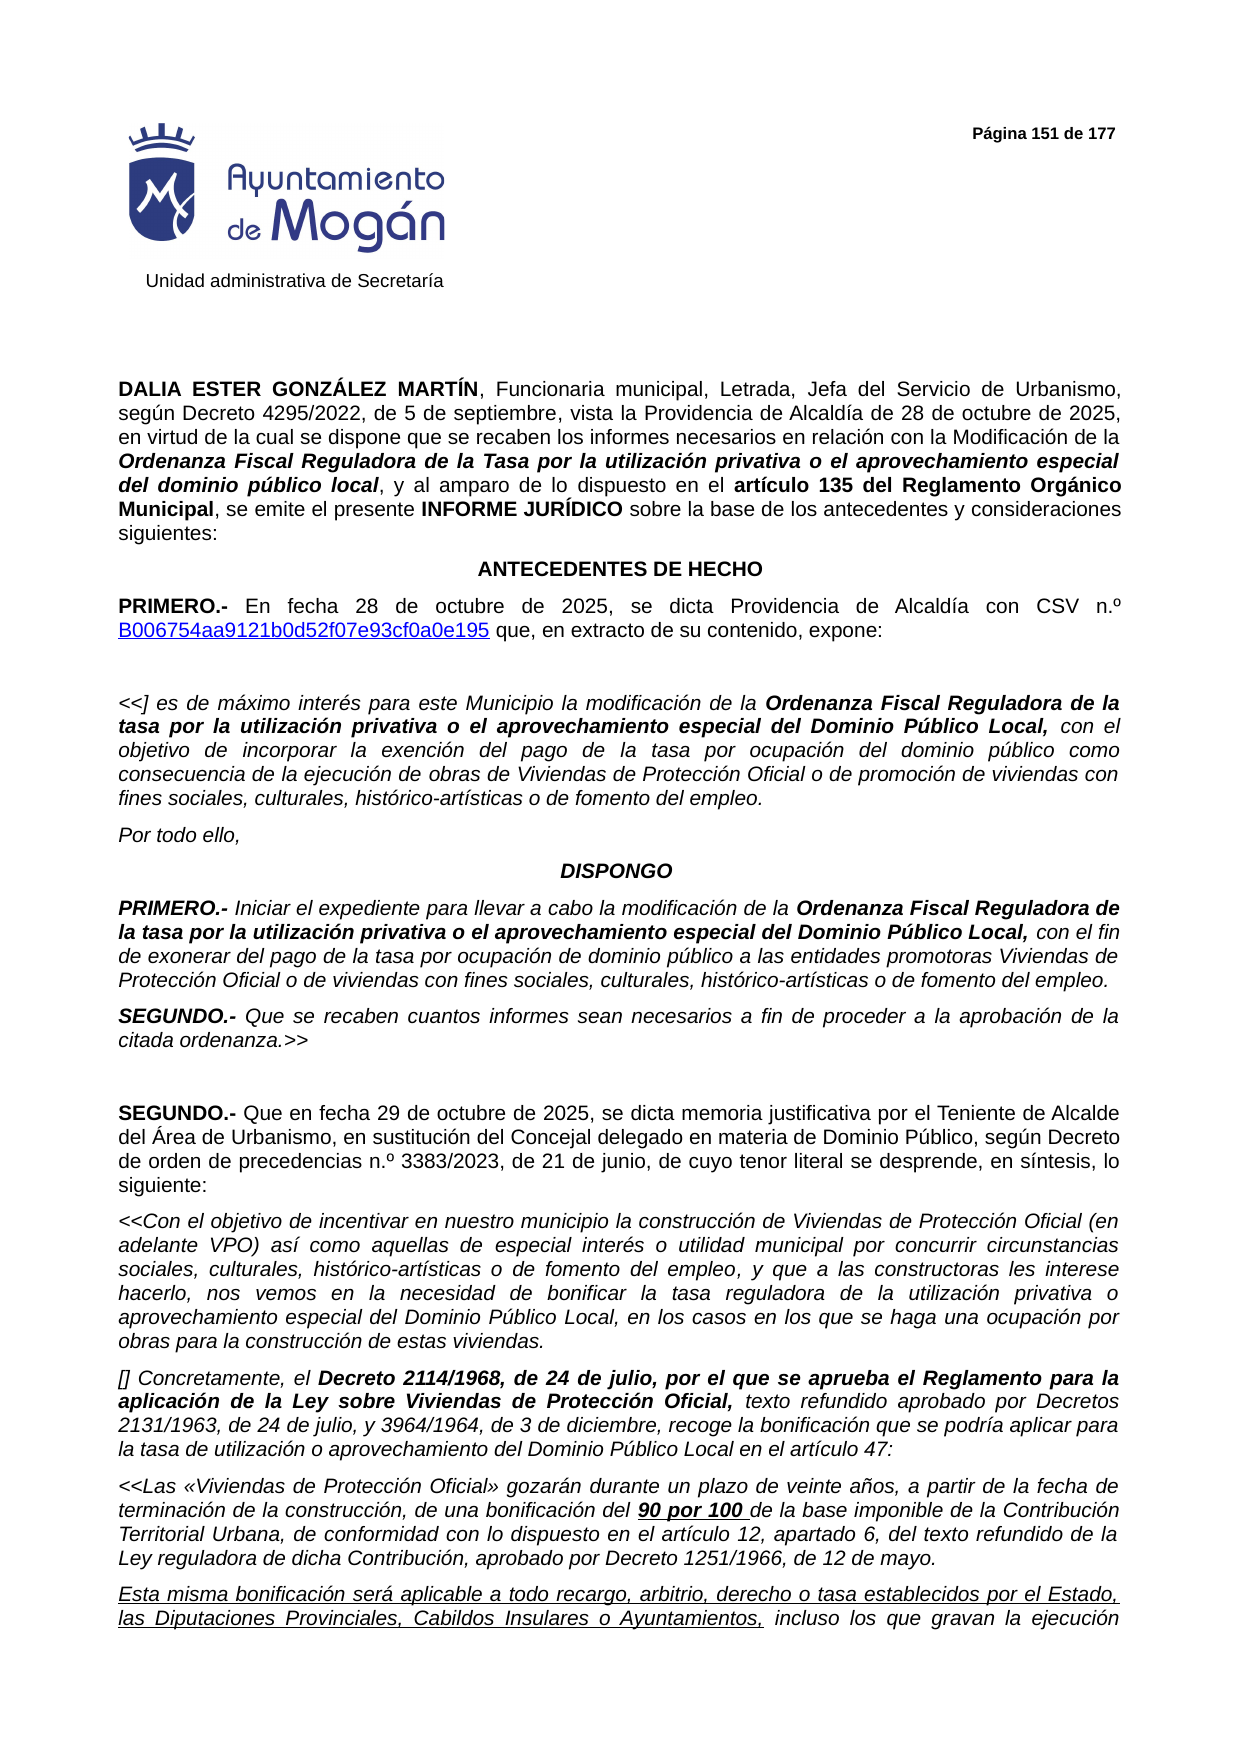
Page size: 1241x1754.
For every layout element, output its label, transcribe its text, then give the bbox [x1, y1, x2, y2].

text SEGUNDO.- Que en fecha 29 de octubre de 2025, se dicta memoria justificativa por el Teniente de Alcalde del Área de Urbanismo, en sustitución del Concejal delegado en materia de Dominio Público, según Decreto de orden de precedencias n.º 3383/2023, de 21 de junio, de cuyo tenor literal se desprende, en síntesis, lo siguiente: [118, 1101, 1122, 1197]
text [] Concretamente, el Decreto 2114/1968, de 24 de julio, por el que se aprueba el Reglamento para la aplicación de la Ley sobre Viviendas de Protección Oficial, texto refundido aprobado por Decretos 2131/1963, de 24 de julio, y 3964/1964, de 3 de diciembre, recoge la bonificación que se podría aplicar para la tasa de utilización o aprovechamiento del Dominio Público Local en el artículo 47: [118, 1365, 1122, 1461]
text DALIA ESTER GONZÁLEZ MARTÍN, Funcionaria municipal, Letrada, Jefa del Servicio de Urbanismo, según Decreto 4295/2022, de 5 de septiembre, vista la Providencia de Alcaldía de 28 de octubre de 2025, en virtud de la cual se dispone que se recaben los informes necesarios en relación con la Modificación de la Ordenanza Fiscal Reguladora de la Tasa por la utilización privativa o el aprovechamiento especial del dominio público local, y al amparo de lo dispuesto en el artículo 135 del Reglamento Orgánico Municipal, se emite el presente INFORME JURÍDICO sobre la base de los antecedentes y consideraciones siguientes: [118, 377, 1122, 544]
text <<Las «Viviendas de Protección Oficial» gozarán durante un plazo de veinte años, a partir de la fecha de terminación de la construcción, de una bonificación del 90 por 100 de la base imponible de la Contribución Territorial Urbana, de conformidad con lo dispuesto en el artículo 12, apartado 6, del texto refundido de la Ley reguladora de dicha Contribución, aprobado por Decreto 1251/1966, de 12 de mayo. [118, 1474, 1122, 1569]
text Esta misma bonificación será aplicable a todo recargo, arbitrio, derecho o tasa establecidos por el Estado, las Diputaciones Provinciales, Cabildos Insulares o Ayuntamientos, incluso los que gravan la ejecución [118, 1582, 1122, 1630]
text DISPONGO [118, 859, 1122, 883]
text PRIMERO.- En fecha 28 de octubre de 2025, se dicta Providencia de Alcaldía con CSV n.º B006754aa9121b0d52f07e93cf0a0e195 que, en extracto de su contenido, expone: [118, 593, 1122, 641]
text Por todo ello, [118, 823, 1122, 847]
picture [128, 123, 445, 259]
text <<] es de máximo interés para este Municipio la modificación de la Ordenanza Fiscal Reguladora de la tasa por la utilización privativa o el aprovechamiento especial del Dominio Público Local, con el objetivo de incorporar la exención del pago de la tasa por ocupación del dominio público como consecuencia de la ejecución de obras de Viviendas de Protección Oficial o de promoción de viviendas con fines sociales, culturales, histórico-artísticas o de fomento del empleo. [118, 690, 1122, 810]
text <<Con el objetivo de incentivar en nuestro municipio la construcción de Viviendas de Protección Oficial (en adelante VPO) así como aquellas de especial interés o utilidad municipal por concurrir circunstancias sociales, culturales, histórico-artísticas o de fomento del empleo, y que a las constructoras les interese hacerlo, nos vemos en la necesidad de bonificar la tasa reguladora de la utilización privativa o aprovechamiento especial del Dominio Público Local, en los casos en los que se haga una ocupación por obras para la construcción de estas viviendas. [118, 1209, 1122, 1353]
text PRIMERO.- Iniciar el expediente para llevar a cabo la modificación de la Ordenanza Fiscal Reguladora de la tasa por la utilización privativa o el aprovechamiento especial del Dominio Público Local, con el fin de exonerar del pago de la tasa por ocupación de dominio público a las entidades promotoras Viviendas de Protección Oficial o de viviendas con fines sociales, culturales, histórico-artísticas o de fomento del empleo. [118, 896, 1122, 991]
text ANTECEDENTES DE HECHO [118, 557, 1122, 581]
text SEGUNDO.- Que se recaben cuantos informes sean necesarios a fin de proceder a la aprobación de la citada ordenanza.>> [118, 1004, 1122, 1052]
